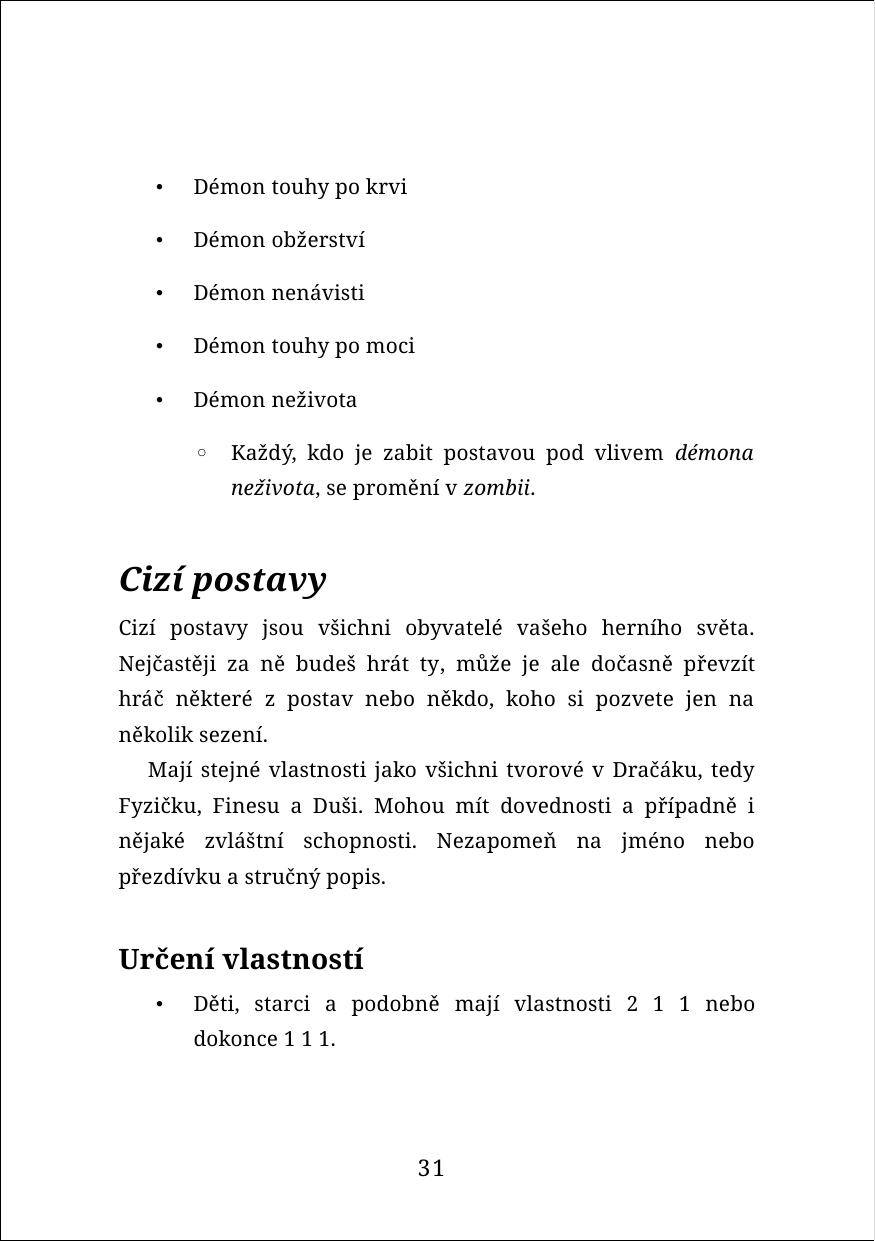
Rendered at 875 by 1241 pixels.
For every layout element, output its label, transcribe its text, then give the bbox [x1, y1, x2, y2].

list Děti, starci a podobně mají vlastnosti 2 1 1 nebo dokonce 1 1 1. [156, 989, 756, 1053]
text Cizí postavy jsou všichni obyvatelé vašeho herního světa. Nejčastěji za ně budeš hrát ty, může je ale dočasně převzít hráč některé z postav nebo někdo, koho si pozvete jen na několik sezení. Mají stejné vlastnosti jako všichni tvorové v Dračáku, tedy Fyzičku, Finesu a Duši. Mohou mít dovednosti a případně i nějaké zvláštní schopnosti. Nezapomeň na jméno nebo přezdívku a stručný popis. [118, 613, 756, 891]
list Démon touhy po moci [156, 331, 756, 360]
subtitle Určení vlastností [118, 939, 756, 977]
list Démon nenávisti [156, 278, 756, 307]
list Démon touhy po krvi [156, 172, 756, 200]
subtitle Cizí postavy [118, 556, 756, 602]
list Každý, kdo je zabit postavou pod vlivem démona neživota, se promění v zombii. [193, 438, 756, 502]
list Démon neživota [156, 385, 756, 413]
list Démon obžerství [156, 225, 756, 253]
